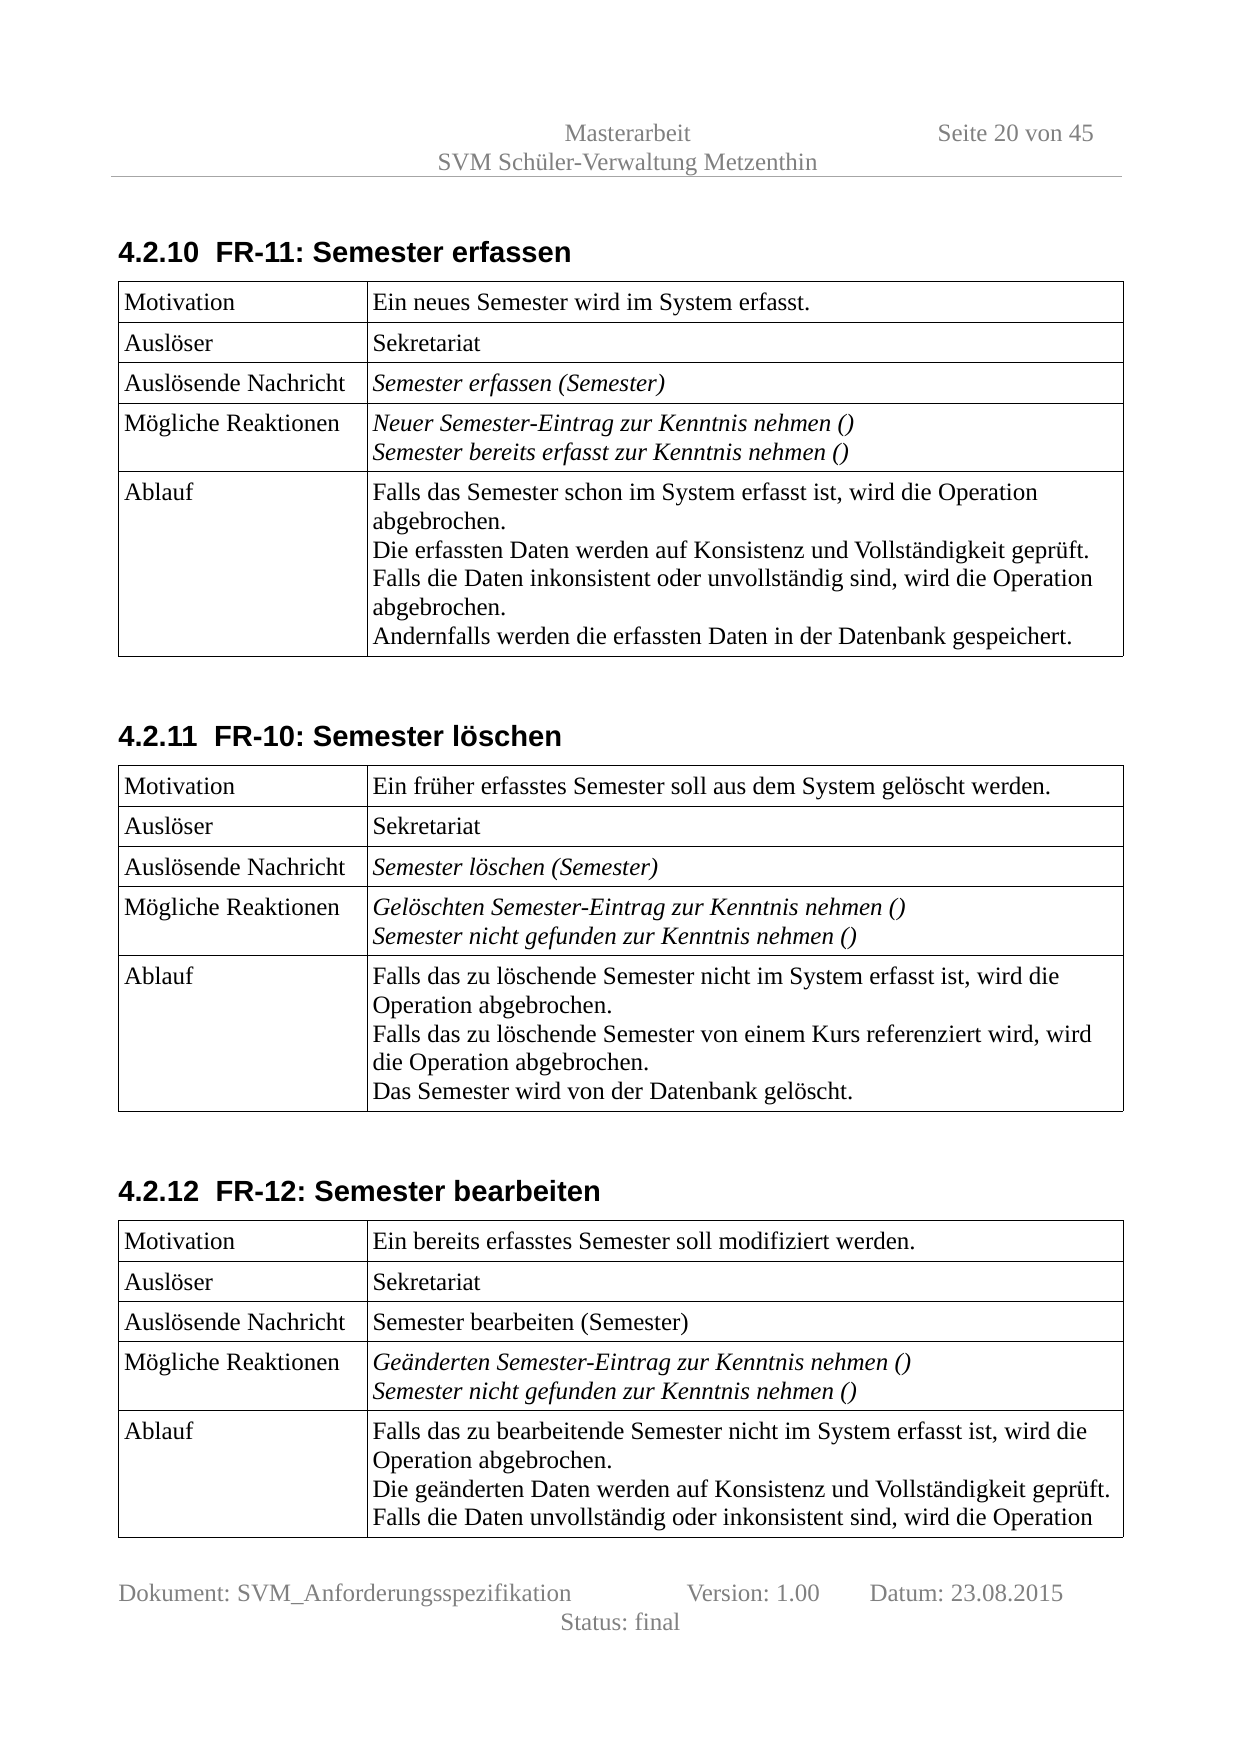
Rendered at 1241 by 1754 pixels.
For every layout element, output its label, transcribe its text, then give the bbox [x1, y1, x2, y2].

table_cell Sekretariat [368, 323, 1123, 362]
table_header Ein neues Semester wird im System erfasst. [368, 282, 1123, 322]
table_header Ein früher erfasstes Semester soll aus dem System gelöscht werden. [368, 766, 1123, 806]
subtitle FR-10: Semester löschen [118, 719, 1122, 753]
table_header Motivation [119, 282, 367, 322]
table_cell Auslösende Nachricht [119, 847, 367, 886]
table_cell Ablauf [119, 472, 367, 656]
table_cell Semester erfassen (Semester) [368, 363, 1123, 402]
table_cell Auslöser [119, 1262, 367, 1301]
table_cell Geänderten Semester-Eintrag zur Kenntnis nehmen () Semester nicht gefunden zur Kenntnis nehmen () [368, 1342, 1123, 1410]
table_cell Mögliche Reaktionen [119, 404, 367, 471]
table_cell Neuer Semester-Eintrag zur Kenntnis nehmen () Semester bereits erfasst zur Kenntnis nehmen () [368, 404, 1123, 471]
table_cell Mögliche Reaktionen [119, 887, 367, 955]
table_cell Falls das zu löschende Semester nicht im System erfasst ist, wird die Operation abgebrochen. Falls das zu löschende Semester von einem Kurs referenziert wird, wird die Operation abgebrochen. Das Semester wird von der Datenbank gelöscht. [368, 956, 1123, 1111]
subtitle FR-11: Semester erfassen [118, 235, 1122, 269]
table_header Motivation [119, 1221, 367, 1261]
table_cell Mögliche Reaktionen [119, 1342, 367, 1410]
table_cell Sekretariat [368, 1262, 1123, 1301]
table_cell Falls das Semester schon im System erfasst ist, wird die Operation abgebrochen. Die erfassten Daten werden auf Konsistenz und Vollständigkeit geprüft. Falls die Daten inkonsistent oder unvollständig sind, wird die Operation abgebrochen. Andernfalls werden die erfassten Daten in der Datenbank gespeichert. [368, 472, 1123, 656]
table_header Motivation [119, 766, 367, 806]
table_cell Auslösende Nachricht [119, 363, 367, 402]
table_cell Falls das zu bearbeitende Semester nicht im System erfasst ist, wird die Operation abgebrochen. Die geänderten Daten werden auf Konsistenz und Vollständigkeit geprüft. Falls die Daten unvollständig oder inkonsistent sind, wird die Operation [368, 1411, 1123, 1537]
subtitle FR-12: Semester bearbeiten [118, 1174, 1122, 1208]
table_cell Auslöser [119, 807, 367, 846]
table_cell Semester löschen (Semester) [368, 847, 1123, 886]
table_cell Auslösende Nachricht [119, 1302, 367, 1341]
table_cell Ablauf [119, 1411, 367, 1537]
table_header Ein bereits erfasstes Semester soll modifiziert werden. [368, 1221, 1123, 1261]
table_cell Auslöser [119, 323, 367, 362]
table_cell Ablauf [119, 956, 367, 1111]
table_cell Semester bearbeiten (Semester) [368, 1302, 1123, 1341]
table_cell Sekretariat [368, 807, 1123, 846]
table_cell Gelöschten Semester-Eintrag zur Kenntnis nehmen () Semester nicht gefunden zur Kenntnis nehmen () [368, 887, 1123, 955]
